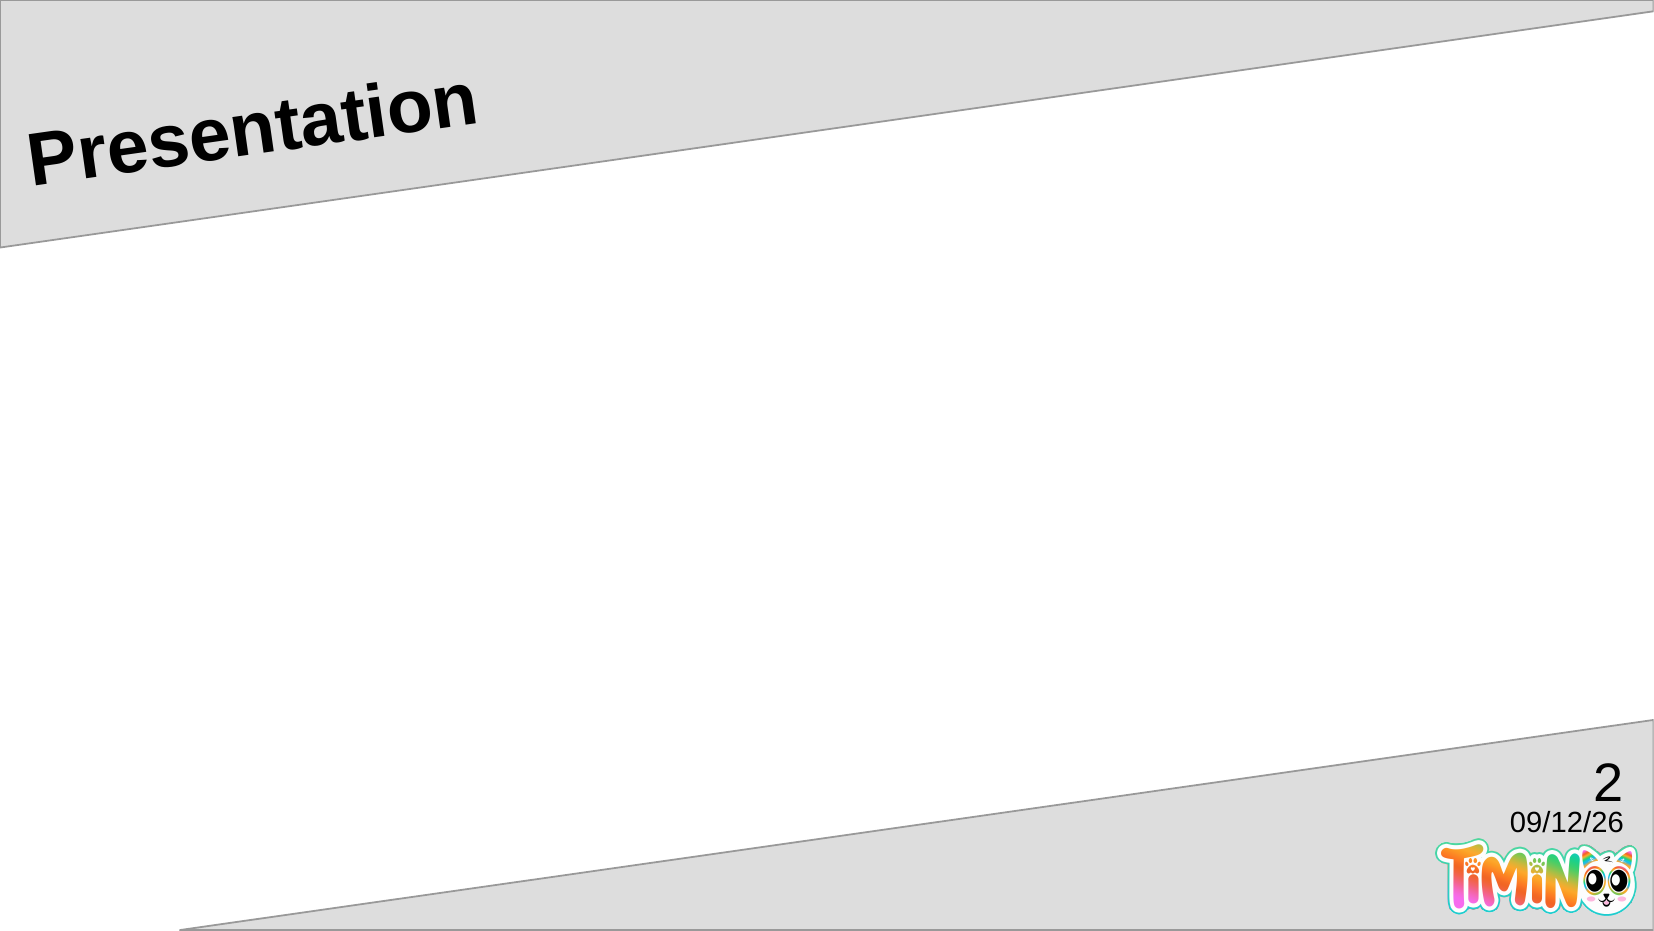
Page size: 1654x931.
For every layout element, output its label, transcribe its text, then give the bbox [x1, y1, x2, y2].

picture [1435, 838, 1638, 916]
title Presentation [16, 0, 1501, 239]
